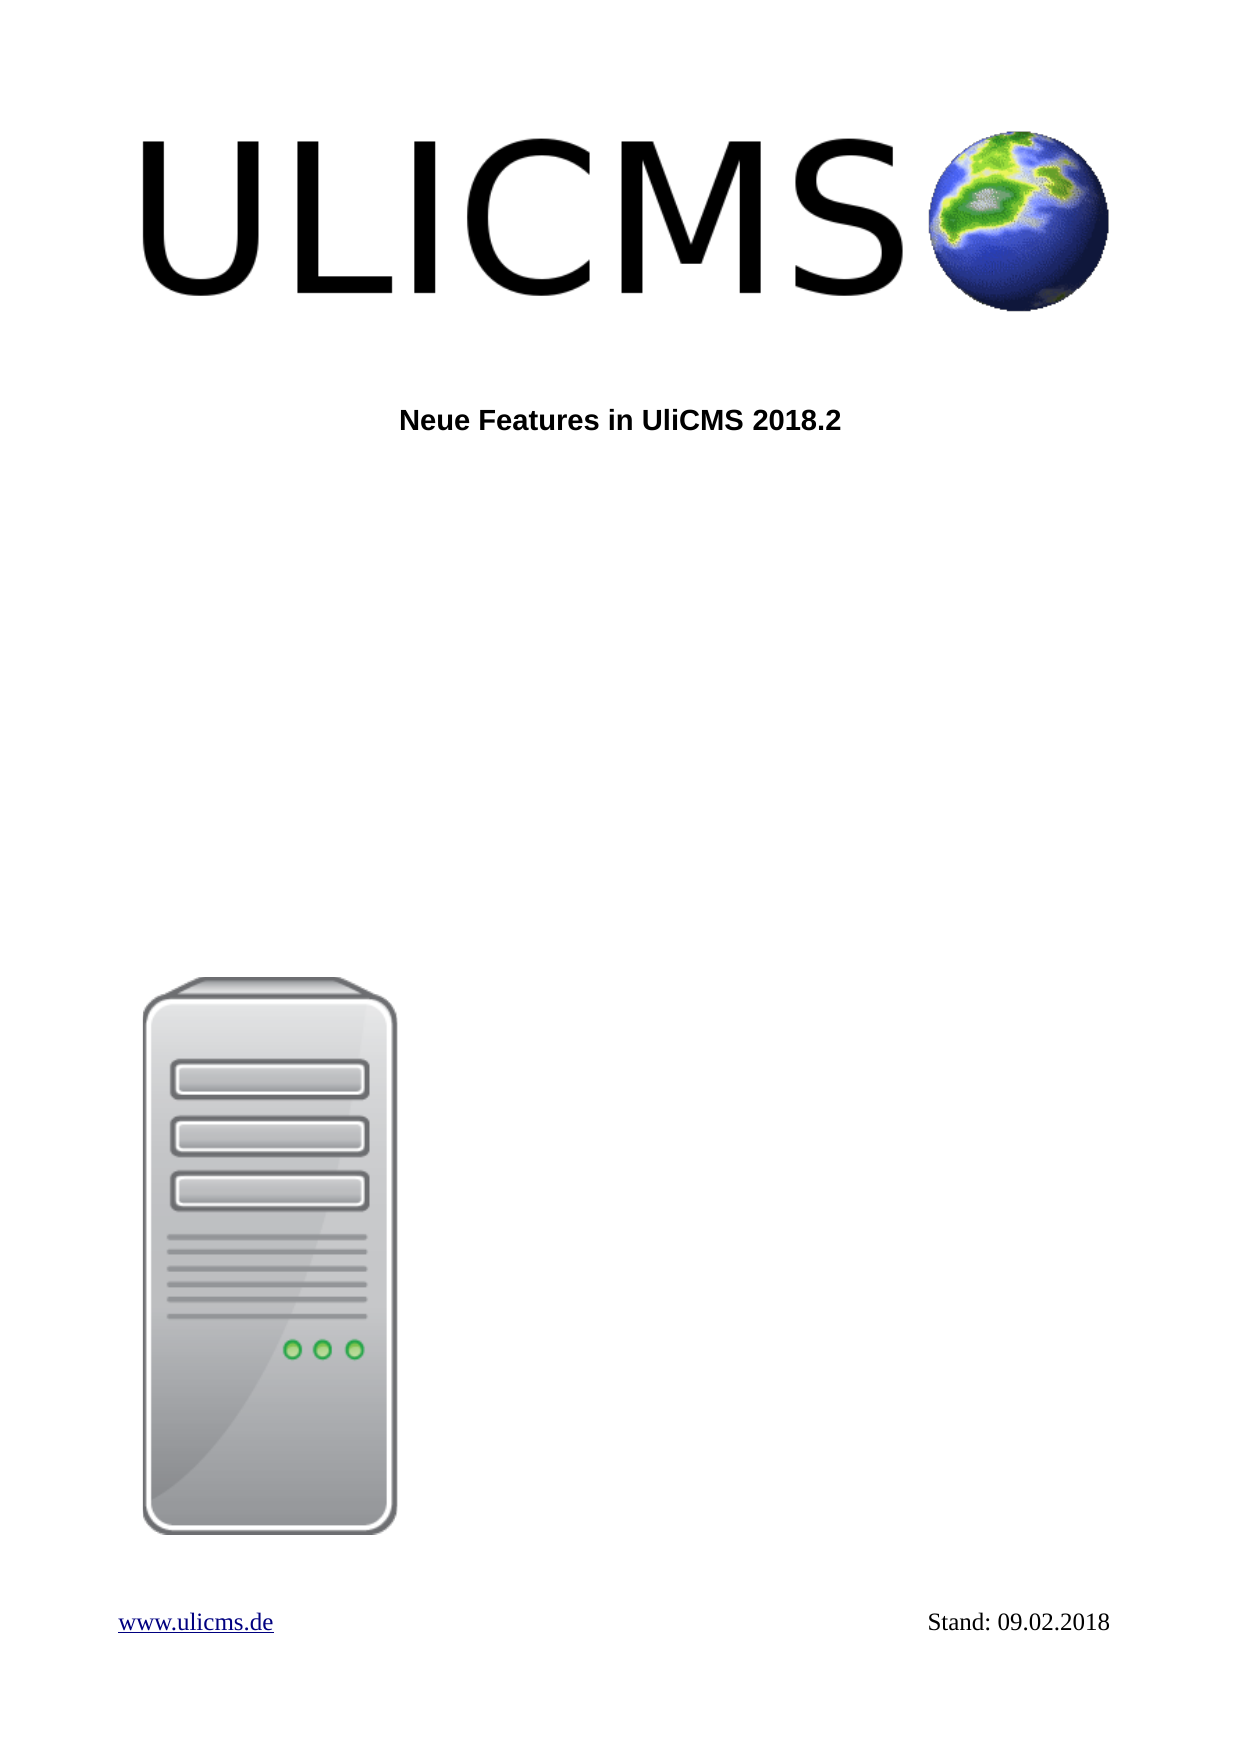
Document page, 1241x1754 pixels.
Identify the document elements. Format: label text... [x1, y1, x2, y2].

picture [115, 118, 1117, 321]
subtitle Neue Features in UliCMS 2018.2 [118, 403, 1122, 437]
picture [142, 977, 398, 1535]
